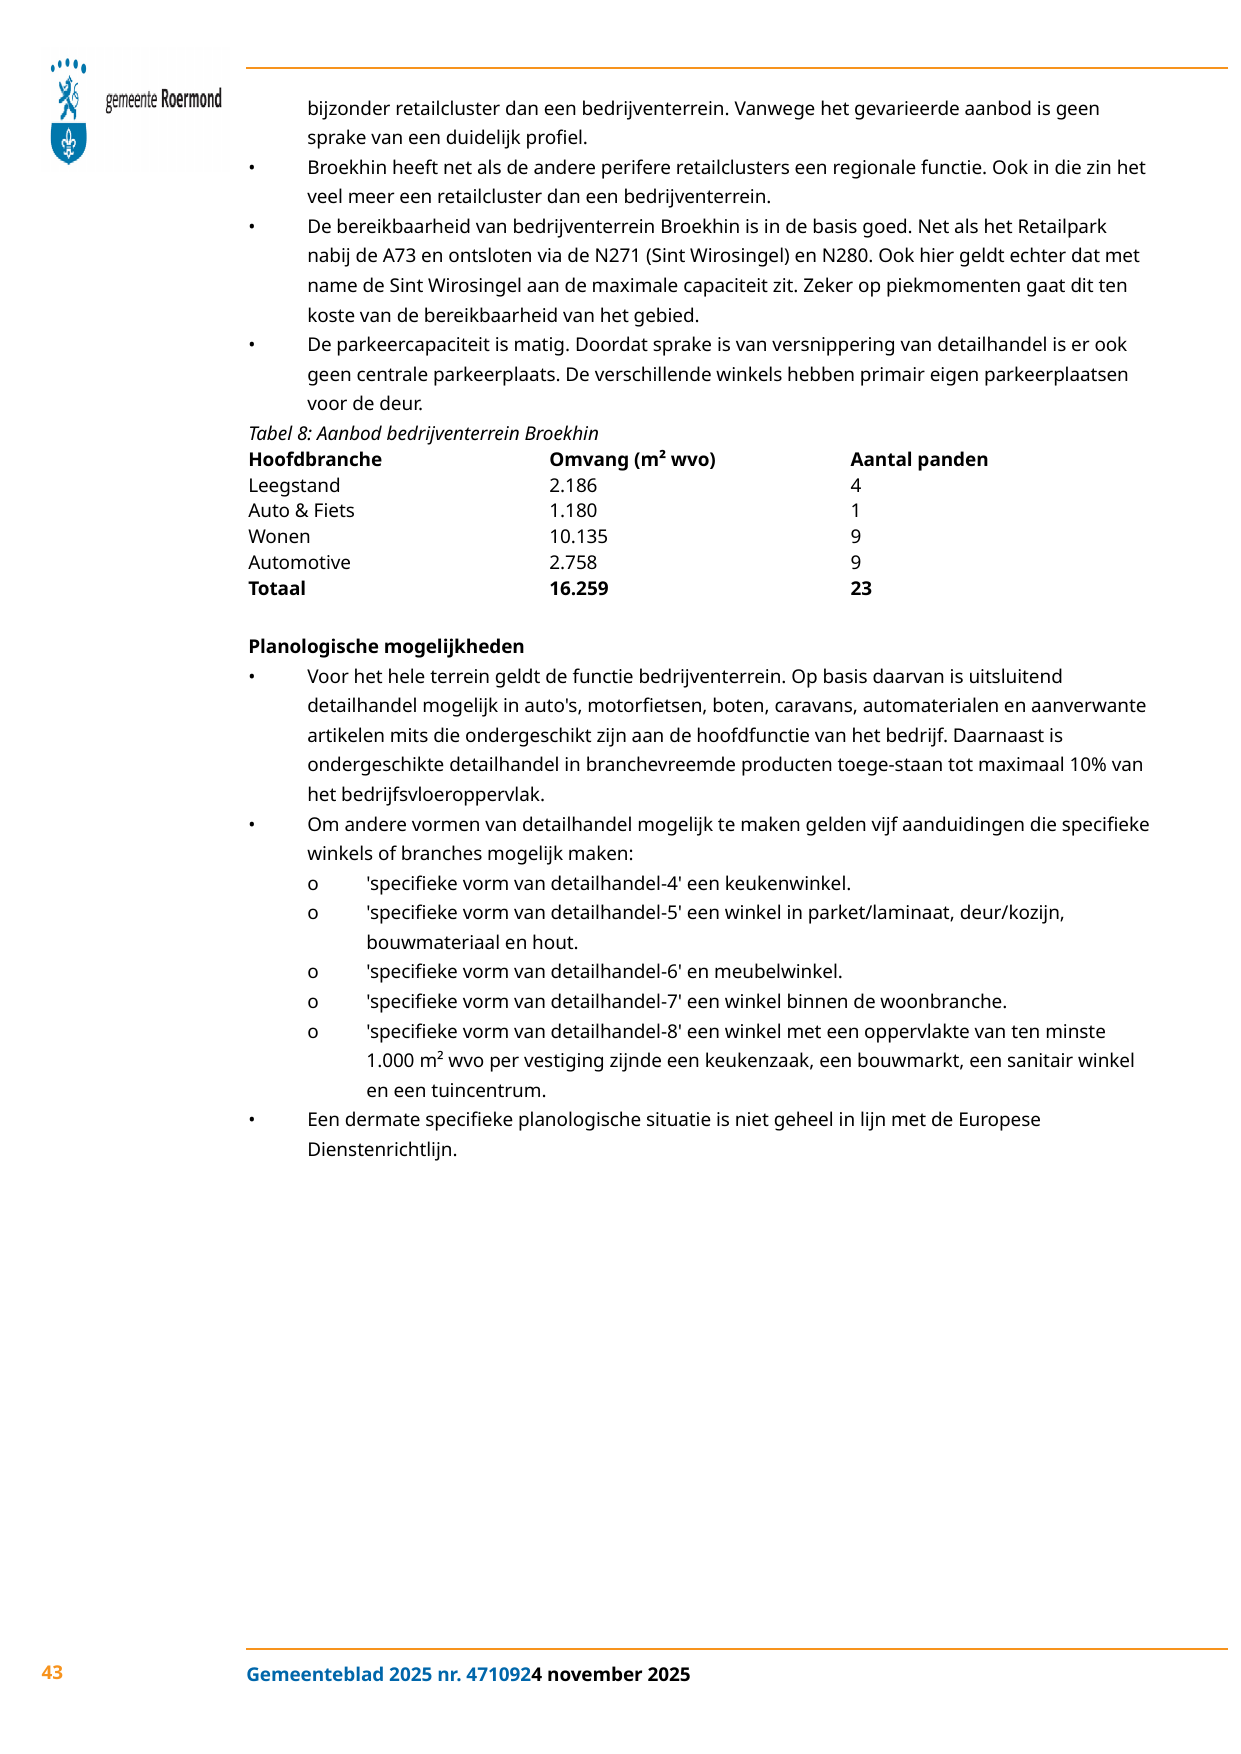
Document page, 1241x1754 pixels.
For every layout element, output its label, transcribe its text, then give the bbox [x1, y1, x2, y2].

list Een dermate specifieke planologische situatie is niet geheel in lijn met de Europese Dienstenrichtlijn. [248, 1107, 1152, 1162]
list Broekhin heeft net als de andere perifere retailclusters een regionale functie. Ook in die zin het veel meer een retailcluster dan een bedrijventerrein. [248, 154, 1152, 209]
table_cell Omvang (m² wvo) [549, 446, 850, 472]
text Planologische mogelijkheden [248, 633, 1152, 659]
table_cell Wonen [248, 523, 549, 549]
list 'specifieke vorm van detailhandel-4' een keukenwinkel. [307, 870, 1152, 896]
table_cell 1 [850, 498, 1152, 523]
table_cell Aantal panden [850, 446, 1152, 472]
table_cell Totaal [248, 575, 549, 600]
list De bereikbaarheid van bedrijventerrein Broekhin is in de basis goed. Net als het Retailpark nabij de A73 en ontsloten via de N271 (Sint Wirosingel) en N280. Ook hier geldt echter dat met name de Sint Wirosingel aan de maximale capaciteit zit. Zeker op piekmomenten gaat dit ten koste van de bereikbaarheid van het gebied. [248, 213, 1152, 328]
table_cell 1.180 [549, 498, 850, 523]
list De parkeercapaciteit is matig. Doordat sprake is van versnippering van detailhandel is er ook geen centrale parkeerplaats. De verschillende winkels hebben primair eigen parkeerplaatsen voor de deur. [248, 331, 1152, 416]
list 'specifieke vorm van detailhandel-8' een winkel met een oppervlakte van ten minste 1.000 m² wvo per vestiging zijnde een keukenzaak, een bouwmarkt, een sanitair winkel en een tuincentrum. [307, 1018, 1152, 1103]
table_cell 10.135 [549, 523, 850, 549]
table_cell 2.758 [549, 549, 850, 575]
table_cell 9 [850, 549, 1152, 575]
list 'specifieke vorm van detailhandel-7' een winkel binnen de woonbranche. [307, 988, 1152, 1014]
list Voor het hele terrein geldt de functie bedrijventerrein. Op basis daarvan is uitsluitend detailhandel mogelijk in auto's, motorfietsen, boten, caravans, automaterialen en aanverwante artikelen mits die ondergeschikt zijn aan de hoofdfunctie van het bedrijf. Daarnaast is ondergeschikte detailhandel in branchevreemde producten toege-staan tot maximaal 10% van het bedrijfsvloeroppervlak. [248, 663, 1152, 807]
table_cell 4 [850, 472, 1152, 497]
table_header Tabel 8: Aanbod bedrijventerrein Broekhin [248, 420, 1152, 446]
list 'specifieke vorm van detailhandel-6' en meubelwinkel. [307, 959, 1152, 984]
table_cell 16.259 [549, 575, 850, 600]
list bijzonder retailcluster dan een bedrijventerrein. Vanwege het gevarieerde aanbod is geen sprake van een duidelijk profiel. [248, 95, 1152, 150]
table_cell Automotive [248, 549, 549, 575]
table_cell 2.186 [549, 472, 850, 497]
table_cell 23 [850, 575, 1152, 600]
list Om andere vormen van detailhandel mogelijk te maken gelden vijf aanduidingen die specifieke winkels of branches mogelijk maken: [248, 811, 1152, 866]
table_cell Hoofdbranche [248, 446, 549, 472]
table_cell 9 [850, 523, 1152, 549]
list 'specifieke vorm van detailhandel-5' een winkel in parket/laminaat, deur/kozijn, bouwmateriaal en hout. [307, 899, 1152, 955]
table_cell Auto & Fiets [248, 498, 549, 523]
table_cell Leegstand [248, 472, 549, 497]
picture [41, 47, 231, 172]
